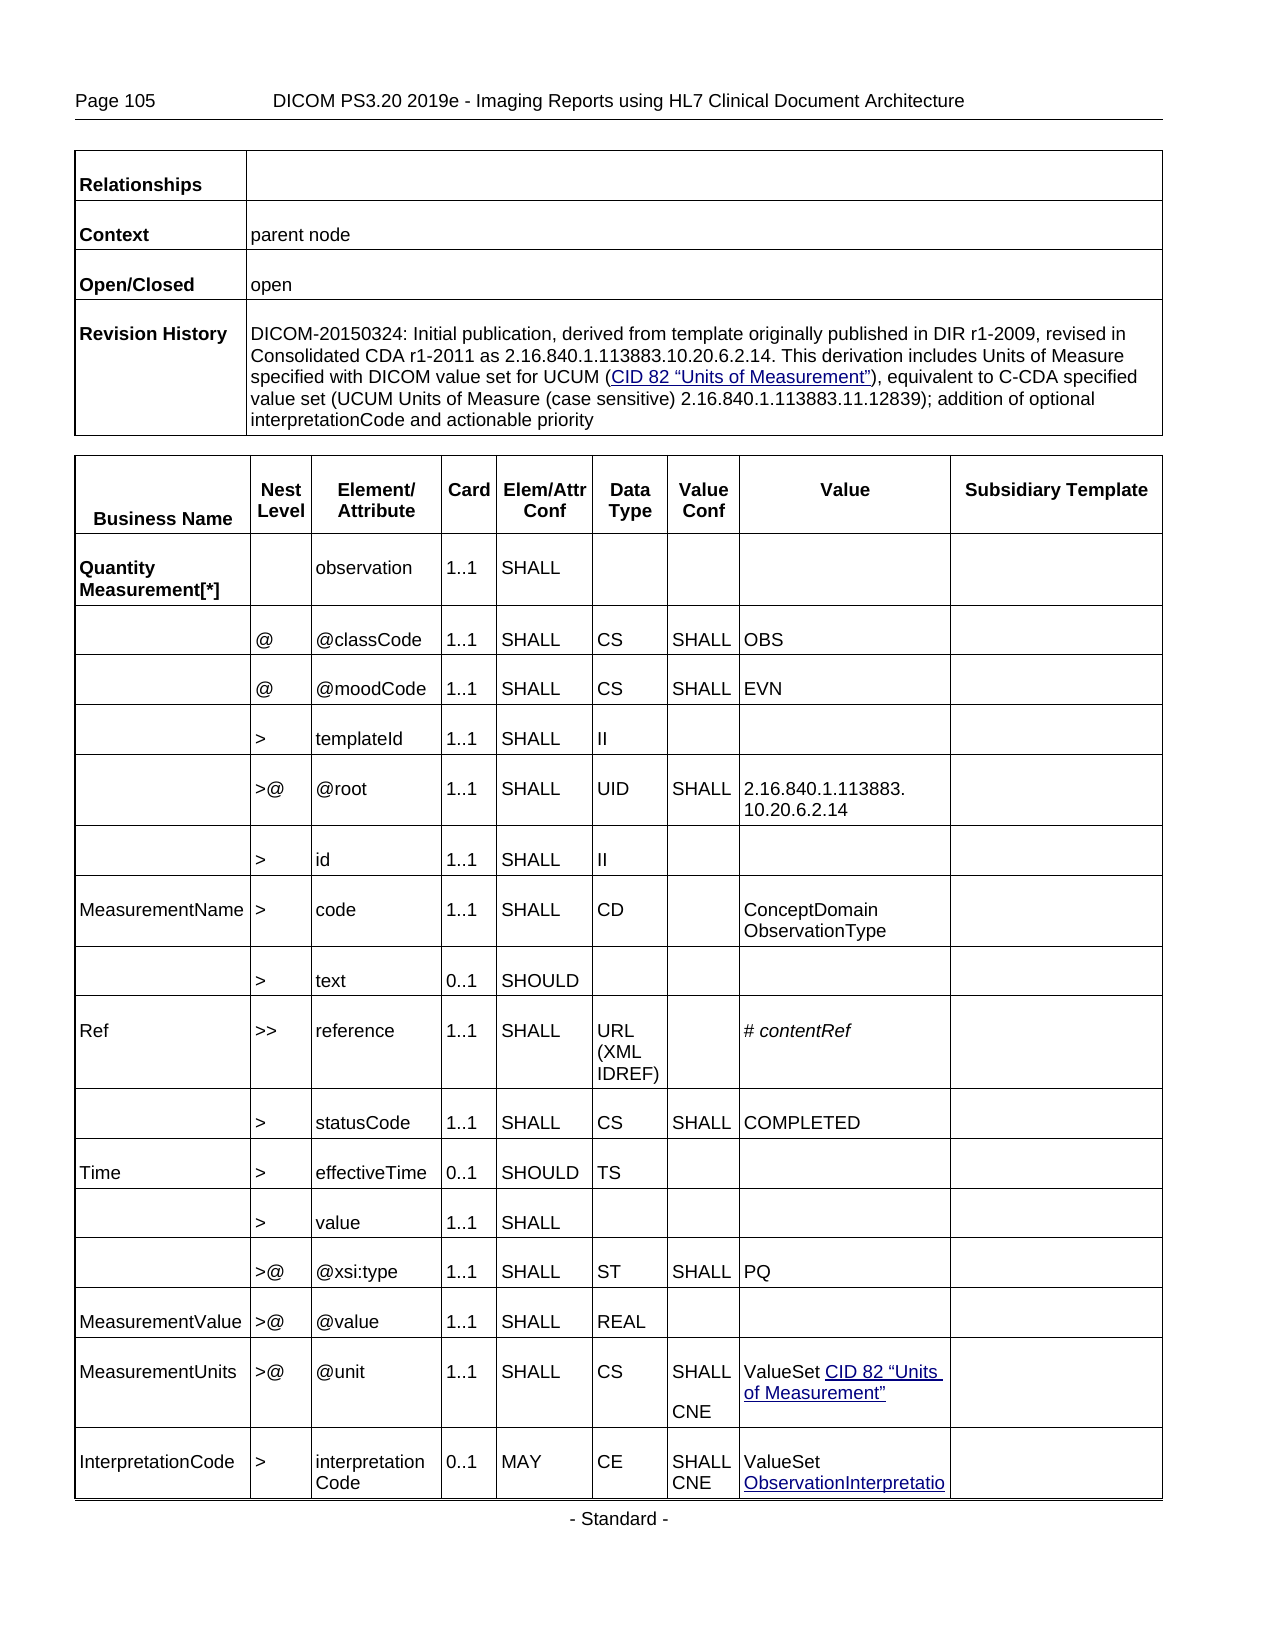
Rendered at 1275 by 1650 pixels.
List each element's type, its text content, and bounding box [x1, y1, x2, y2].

table_cell Quantity​Measurement[*] [76, 534, 250, 604]
table_cell [668, 1288, 739, 1337]
table_cell > [251, 705, 311, 753]
table_cell MAY [497, 1428, 592, 1498]
table_cell SHALL [497, 655, 592, 704]
table_cell SHALL [668, 655, 739, 704]
table_cell [76, 1238, 250, 1287]
table_cell CS [593, 655, 667, 704]
table_cell Revision History [76, 300, 246, 435]
table_cell [593, 534, 667, 604]
table_cell id [312, 826, 441, 874]
table_cell [668, 996, 739, 1088]
table_cell [668, 947, 739, 995]
table_cell [951, 1338, 1162, 1427]
table_cell URL (XML IDREF) [593, 996, 667, 1088]
table_cell [740, 534, 950, 604]
table_cell @xsi:type [312, 1238, 441, 1287]
table_cell CD [593, 876, 667, 946]
table_cell [76, 705, 250, 753]
table_cell value [312, 1189, 441, 1237]
table_cell 1..1 [442, 655, 496, 704]
table_cell [951, 755, 1162, 825]
table_cell [951, 606, 1162, 654]
table_cell [951, 655, 1162, 704]
table_cell 0..1 [442, 1139, 496, 1188]
table_header Element/​Attribute [312, 456, 441, 533]
table_cell SHALL CNE [668, 1428, 739, 1498]
table_cell CE [593, 1428, 667, 1498]
table_cell CS [593, 1089, 667, 1138]
table_header Value Conf [668, 456, 739, 533]
table_cell status​Code [312, 1089, 441, 1138]
table_cell [76, 947, 250, 995]
table_cell template​Id [312, 705, 441, 753]
table_cell II [593, 705, 667, 753]
table_cell EVN [740, 655, 950, 704]
table_cell [76, 655, 250, 704]
table_cell SHALL [497, 1238, 592, 1287]
table_cell >@ [251, 1338, 311, 1427]
table_cell interpretation​Code [312, 1428, 441, 1498]
table_cell [951, 826, 1162, 874]
table_cell > [251, 876, 311, 946]
table_cell SHALL [497, 705, 592, 753]
table_cell [668, 1189, 739, 1237]
table_cell >@ [251, 755, 311, 825]
table_cell text [312, 947, 441, 995]
table_header Card [442, 456, 496, 533]
table_cell SHALL [668, 755, 739, 825]
table_cell [76, 826, 250, 874]
table_cell SHALL [497, 826, 592, 874]
table_cell [951, 1288, 1162, 1337]
table_cell 1..1 [442, 876, 496, 946]
table_cell TS [593, 1139, 667, 1188]
table_cell effective​Time [312, 1139, 441, 1188]
table_cell PQ [740, 1238, 950, 1287]
table_cell [740, 1139, 950, 1188]
table_cell # content​Ref [740, 996, 950, 1088]
table_cell [593, 947, 667, 995]
table_cell > [251, 947, 311, 995]
table_cell @moodCode [312, 655, 441, 704]
table_cell reference [312, 996, 441, 1088]
table_cell II [593, 826, 667, 874]
table_cell SHALL [668, 1238, 739, 1287]
table_cell UID [593, 755, 667, 825]
table_header Data Type [593, 456, 667, 533]
table_cell CS [593, 1338, 667, 1427]
table_cell @ [251, 606, 311, 654]
table_cell SHALL [668, 606, 739, 654]
table_cell SHALL [668, 1089, 739, 1138]
table_cell SHALL CNE [668, 1338, 739, 1427]
table_cell @ [251, 655, 311, 704]
table_cell DICOM-20150324: Initial publication, derived from template originally published in DIR r1-2009, revised in Consolidated CDA r1-2011 as 2.16.840.1.113883.10.20.6.2.14. This derivation includes Units of Measure specified with DICOM value set for UCUM (CID 82 “Units of Measurement”), equivalent to C-CDA specified value set (UCUM Units of Measure (case sensitive) 2.16.840.1.113883.11.12839); addition of optional interpretationCode and actionable priority [247, 300, 1162, 435]
table_cell CS [593, 606, 667, 654]
table_cell 2.16.840.1.113883.​10.20.6.2.14 [740, 755, 950, 825]
table_cell [951, 1189, 1162, 1237]
table_cell [951, 1139, 1162, 1188]
table_header Nest Level [251, 456, 311, 533]
table_cell [740, 1189, 950, 1237]
table_cell code [312, 876, 441, 946]
table_cell [951, 1089, 1162, 1138]
table_cell >> [251, 996, 311, 1088]
table_cell [740, 705, 950, 753]
table_cell 1..1 [442, 755, 496, 825]
table_cell 0..1 [442, 1428, 496, 1498]
table_cell [76, 1089, 250, 1138]
table_cell 1..1 [442, 534, 496, 604]
table_cell [740, 1288, 950, 1337]
table_cell [247, 151, 1162, 200]
table_cell >@ [251, 1288, 311, 1337]
table_header Business Name [76, 456, 250, 533]
table_cell 1..1 [442, 826, 496, 874]
table_cell ValueSet CID 82 “Units of Measurement” [740, 1338, 950, 1427]
table_cell 1..1 [442, 1338, 496, 1427]
table_cell 1..1 [442, 1238, 496, 1287]
table_cell SHOULD [497, 947, 592, 995]
table_cell [668, 1139, 739, 1188]
table_cell SHALL [497, 1089, 592, 1138]
table_cell [76, 606, 250, 654]
table_cell > [251, 826, 311, 874]
table_cell [668, 534, 739, 604]
table_cell SHALL [497, 996, 592, 1088]
table_cell 1..1 [442, 996, 496, 1088]
table_cell REAL [593, 1288, 667, 1337]
table_cell ST [593, 1238, 667, 1287]
table_cell @classCode [312, 606, 441, 654]
table_cell SHALL [497, 1338, 592, 1427]
table_cell [951, 996, 1162, 1088]
table_cell 1..1 [442, 1189, 496, 1237]
table_cell SHALL [497, 1189, 592, 1237]
table_cell [740, 826, 950, 874]
table_cell [668, 705, 739, 753]
table_cell >@ [251, 1238, 311, 1287]
table_cell SHALL [497, 534, 592, 604]
table_cell > [251, 1189, 311, 1237]
table_cell [251, 534, 311, 604]
table_cell SHALL [497, 876, 592, 946]
table_cell 1..1 [442, 705, 496, 753]
table_cell [668, 826, 739, 874]
table_cell OBS [740, 606, 950, 654]
table_cell [951, 1428, 1162, 1498]
table_cell [76, 755, 250, 825]
table_cell @value [312, 1288, 441, 1337]
table_cell Interpretation​Code [76, 1428, 250, 1498]
table_cell [951, 947, 1162, 995]
table_cell Context [76, 201, 246, 249]
table_cell [593, 1189, 667, 1237]
table_header Value [740, 456, 950, 533]
table_cell Time [76, 1139, 250, 1188]
table_cell 1..1 [442, 1089, 496, 1138]
table_cell [668, 876, 739, 946]
table_cell Ref [76, 996, 250, 1088]
table_cell SHOULD [497, 1139, 592, 1188]
table_cell > [251, 1089, 311, 1138]
table_cell Relationships [76, 151, 246, 200]
table_cell observation [312, 534, 441, 604]
table_cell 1..1 [442, 1288, 496, 1337]
table_cell SHALL [497, 606, 592, 654]
table_cell SHALL [497, 1288, 592, 1337]
table_cell SHALL [497, 755, 592, 825]
table_cell > [251, 1139, 311, 1188]
table_cell Measurement​Name [76, 876, 250, 946]
table_cell [951, 876, 1162, 946]
table_cell Measurement​Units [76, 1338, 250, 1427]
table_cell @unit [312, 1338, 441, 1427]
table_cell open [247, 250, 1162, 299]
table_cell 1..1 [442, 606, 496, 654]
table_cell ValueSet ObservationInterpretatio [740, 1428, 950, 1498]
table_cell [951, 1238, 1162, 1287]
table_cell Measurement​Value [76, 1288, 250, 1337]
table_cell [951, 534, 1162, 604]
table_cell @root [312, 755, 441, 825]
table_cell parent node [247, 201, 1162, 249]
table_cell Open/Closed [76, 250, 246, 299]
table_cell COMPLETED [740, 1089, 950, 1138]
table_header Subsidiary Template [951, 456, 1162, 533]
table_cell [951, 705, 1162, 753]
table_cell > [251, 1428, 311, 1498]
table_cell Concept​Domain ObservationType [740, 876, 950, 946]
table_cell [740, 947, 950, 995]
table_cell [76, 1189, 250, 1237]
table_cell 0..1 [442, 947, 496, 995]
table_header Elem/Attr Conf [497, 456, 592, 533]
